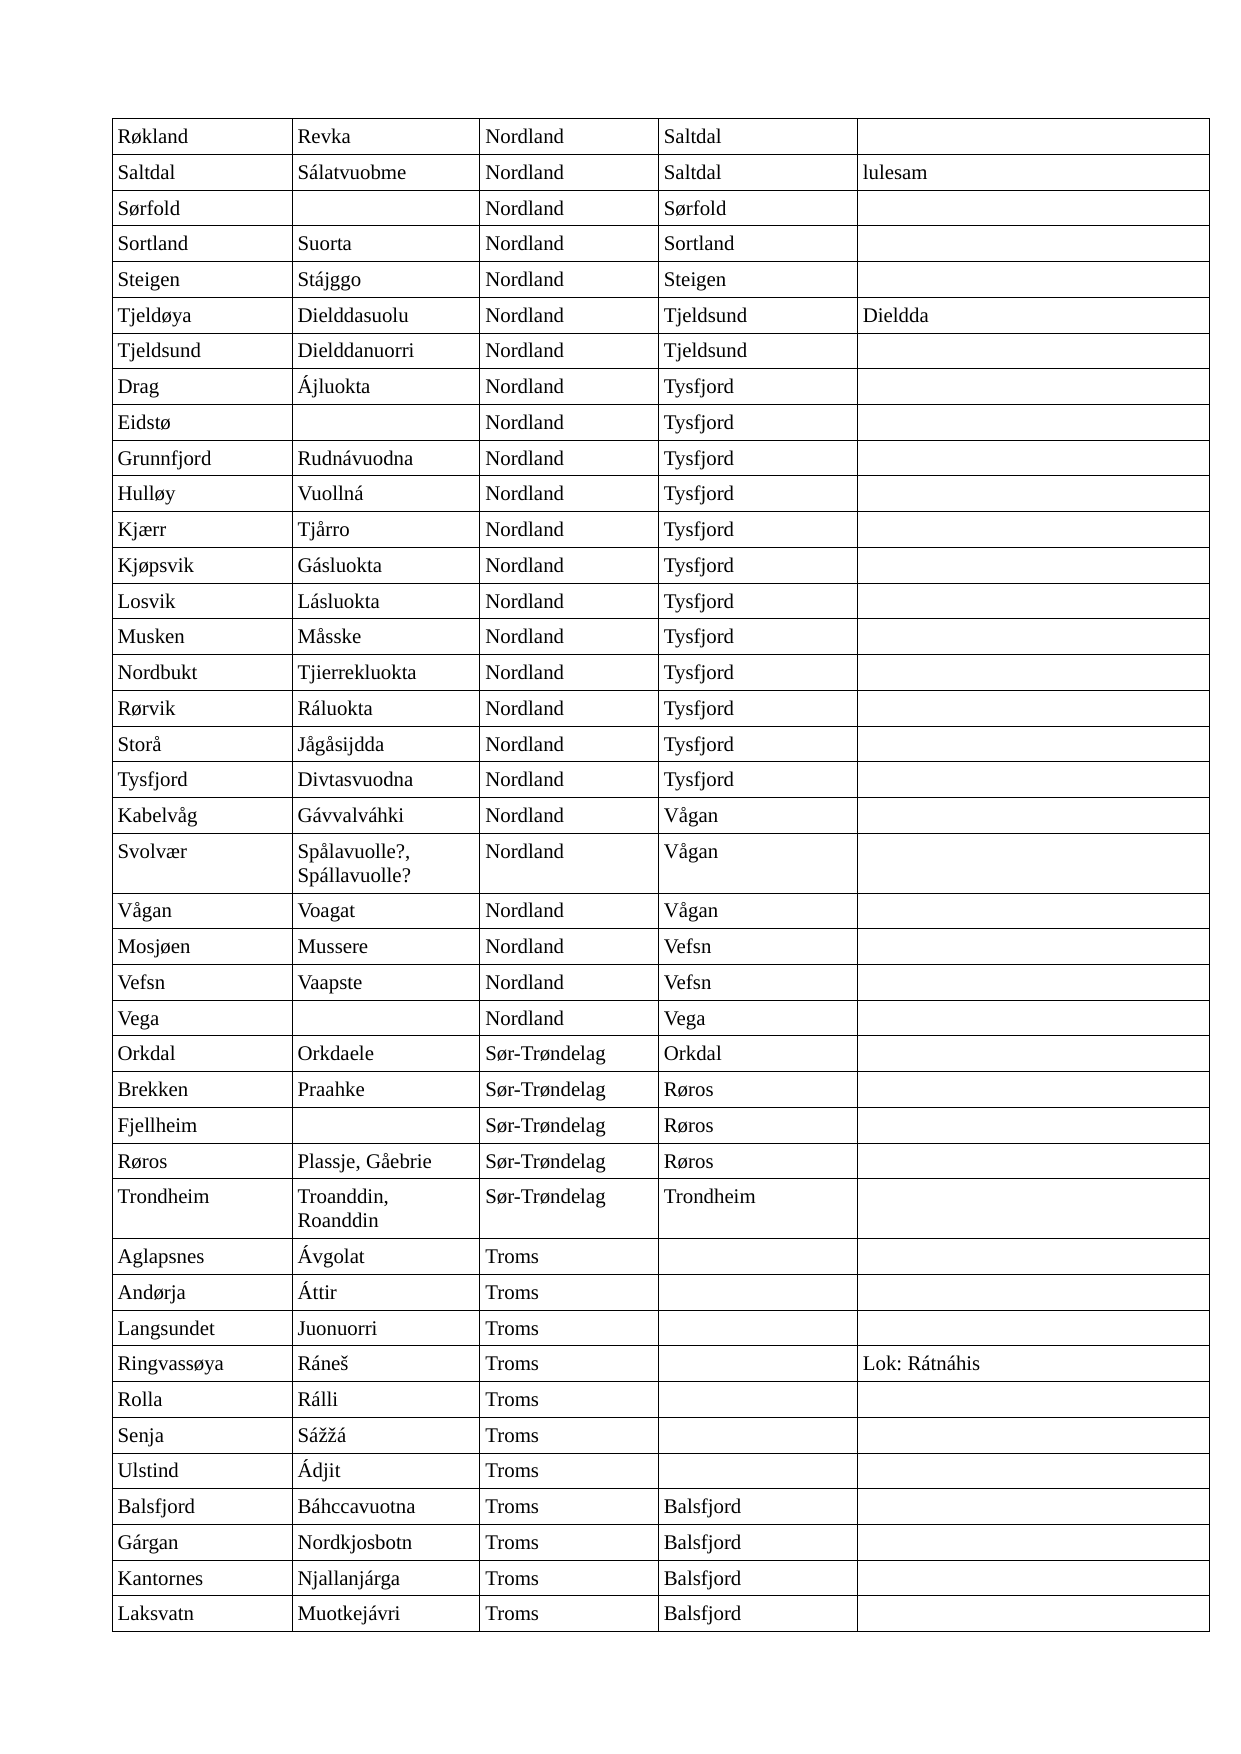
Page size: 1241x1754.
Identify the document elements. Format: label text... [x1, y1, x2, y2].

table_cell Nordland [480, 798, 658, 833]
table_cell Tjeldsund [659, 298, 857, 332]
table_cell Gárgan [113, 1525, 292, 1560]
table_cell Ringvassøya [113, 1346, 292, 1381]
table_cell Rørvik [113, 691, 292, 726]
table_cell Nordland [480, 762, 658, 797]
table_cell Rolla [113, 1382, 292, 1417]
table_cell Fjellheim [113, 1108, 292, 1143]
table_cell Grunnfjord [113, 441, 292, 475]
table_cell Nordland [480, 441, 658, 475]
table_cell Balsfjord [659, 1596, 857, 1631]
table_cell Tysfjord [659, 512, 857, 547]
table_cell [659, 1275, 857, 1309]
table_cell Balsfjord [659, 1525, 857, 1560]
table_cell [858, 334, 1209, 368]
table_cell Nordland [480, 512, 658, 547]
table_cell Sør-Trøndelag [480, 1108, 658, 1143]
table_cell Muotkejávri [293, 1596, 479, 1631]
table_cell [293, 405, 479, 440]
table_cell Nordland [480, 965, 658, 1000]
table_cell Tysfjord [113, 762, 292, 797]
table_cell Vågan [659, 834, 857, 892]
table_cell Nordland [480, 191, 658, 225]
table_cell [858, 1144, 1209, 1178]
table_cell Njallanjárga [293, 1561, 479, 1595]
table_cell [659, 1311, 857, 1345]
table_cell Trondheim [113, 1179, 292, 1238]
table_cell Nordland [480, 119, 658, 154]
table_cell [858, 1072, 1209, 1107]
table_cell Sørfold [659, 191, 857, 225]
table_cell Troms [480, 1454, 658, 1488]
table_cell Dielddanuorri [293, 334, 479, 368]
table_cell Sálatvuobme [293, 155, 479, 189]
table_cell Troanddin, Roanddin [293, 1179, 479, 1238]
table_cell Nordland [480, 1001, 658, 1035]
table_cell Brekken [113, 1072, 292, 1107]
table_cell [293, 1108, 479, 1143]
table_cell [858, 476, 1209, 511]
table_cell Vega [659, 1001, 857, 1035]
table_cell [659, 1454, 857, 1488]
table_cell Nordland [480, 298, 658, 332]
table_cell Røros [113, 1144, 292, 1178]
table_cell Balsfjord [113, 1489, 292, 1524]
table_cell Tysfjord [659, 405, 857, 440]
table_cell Rudnávuodna [293, 441, 479, 475]
table_cell [858, 262, 1209, 297]
table_cell Sør-Trøndelag [480, 1072, 658, 1107]
table_cell Ráneš [293, 1346, 479, 1381]
table_cell Sør-Trøndelag [480, 1179, 658, 1238]
table_cell Tysfjord [659, 727, 857, 761]
table_cell Kjøpsvik [113, 548, 292, 583]
table_cell Vågan [659, 894, 857, 928]
table_cell [858, 1108, 1209, 1143]
table_cell [858, 1382, 1209, 1417]
table_cell Kjærr [113, 512, 292, 547]
table_cell Tjierrekluokta [293, 655, 479, 690]
table_cell Ádjit [293, 1454, 479, 1488]
table_cell [858, 691, 1209, 726]
table_cell Nordland [480, 834, 658, 892]
table_cell Orkdaele [293, 1036, 479, 1071]
table_cell Røkland [113, 119, 292, 154]
table_cell Røros [659, 1072, 857, 1107]
table_cell Nordland [480, 727, 658, 761]
table_cell Nordland [480, 155, 658, 189]
table_cell Troms [480, 1275, 658, 1309]
table_cell [858, 1418, 1209, 1452]
table_cell Andørja [113, 1275, 292, 1309]
table_cell Áttir [293, 1275, 479, 1309]
table_cell [293, 191, 479, 225]
table_cell [858, 655, 1209, 690]
table_cell Mussere [293, 929, 479, 964]
table_cell Trondheim [659, 1179, 857, 1238]
table_cell Nordland [480, 619, 658, 654]
table_cell Orkdal [113, 1036, 292, 1071]
table_cell Sør-Trøndelag [480, 1144, 658, 1178]
table_cell [858, 1036, 1209, 1071]
table_cell Tjårro [293, 512, 479, 547]
table_cell [659, 1346, 857, 1381]
table_cell Jågåsijdda [293, 727, 479, 761]
table_cell [659, 1418, 857, 1452]
table_cell Dielddasuolu [293, 298, 479, 332]
table_cell Musken [113, 619, 292, 654]
table_cell Gávvalváhki [293, 798, 479, 833]
table_cell Báhccavuotna [293, 1489, 479, 1524]
table_cell [858, 226, 1209, 261]
table_cell Sortland [113, 226, 292, 261]
table_cell [858, 512, 1209, 547]
table_cell Ávgolat [293, 1239, 479, 1274]
table_cell [858, 1001, 1209, 1035]
table_cell Tysfjord [659, 476, 857, 511]
table_cell Rálli [293, 1382, 479, 1417]
table_cell Ájluokta [293, 369, 479, 404]
table_cell Langsundet [113, 1311, 292, 1345]
table_cell [858, 1179, 1209, 1238]
table_cell Tysfjord [659, 619, 857, 654]
table_cell Laksvatn [113, 1596, 292, 1631]
table_cell Svolvær [113, 834, 292, 892]
table_cell Tysfjord [659, 655, 857, 690]
table_cell Troms [480, 1489, 658, 1524]
table_cell [858, 1239, 1209, 1274]
table_cell Balsfjord [659, 1489, 857, 1524]
table_cell Troms [480, 1239, 658, 1274]
table_cell Spålavuolle?, Spállavuolle? [293, 834, 479, 892]
table_cell [858, 1311, 1209, 1345]
table_cell Nordland [480, 405, 658, 440]
table_cell [858, 1489, 1209, 1524]
table_cell [858, 191, 1209, 225]
table_cell Saltdal [659, 155, 857, 189]
table_cell [858, 405, 1209, 440]
table_cell Nordland [480, 894, 658, 928]
table_cell Revka [293, 119, 479, 154]
table_cell [659, 1239, 857, 1274]
table_cell Divtasvuodna [293, 762, 479, 797]
table_cell Nordland [480, 262, 658, 297]
table_cell Lok: Rátnáhis [858, 1346, 1209, 1381]
table_cell Ulstind [113, 1454, 292, 1488]
table_cell [858, 1454, 1209, 1488]
table_cell [858, 1525, 1209, 1560]
table_cell Nordland [480, 476, 658, 511]
table_cell Tysfjord [659, 548, 857, 583]
table_cell [858, 441, 1209, 475]
table_cell Nordkjosbotn [293, 1525, 479, 1560]
table_cell Tjeldsund [659, 334, 857, 368]
table_cell Tjeldsund [113, 334, 292, 368]
table_cell Orkdal [659, 1036, 857, 1071]
table_cell Juonuorri [293, 1311, 479, 1345]
table_cell Tysfjord [659, 691, 857, 726]
table_cell Aglapsnes [113, 1239, 292, 1274]
table_cell Sør-Trøndelag [480, 1036, 658, 1071]
table_cell Drag [113, 369, 292, 404]
table_cell [858, 584, 1209, 618]
table_cell [858, 965, 1209, 1000]
table_cell Vågan [659, 798, 857, 833]
table_cell Tysfjord [659, 762, 857, 797]
table_cell Troms [480, 1561, 658, 1595]
table_cell Plassje, Gåebrie [293, 1144, 479, 1178]
table_cell [858, 1596, 1209, 1631]
table_cell [858, 834, 1209, 892]
table_cell Ráluokta [293, 691, 479, 726]
table_cell Losvik [113, 584, 292, 618]
table_cell Tysfjord [659, 369, 857, 404]
table_cell Nordland [480, 548, 658, 583]
table_cell Røros [659, 1108, 857, 1143]
table_cell [659, 1382, 857, 1417]
table_cell Stájggo [293, 262, 479, 297]
table_cell Lásluokta [293, 584, 479, 618]
table_cell Vega [113, 1001, 292, 1035]
table_cell Eidstø [113, 405, 292, 440]
table_cell Troms [480, 1596, 658, 1631]
table_cell Storå [113, 727, 292, 761]
table_cell Tysfjord [659, 441, 857, 475]
table_cell Hulløy [113, 476, 292, 511]
table_cell Troms [480, 1418, 658, 1452]
table_cell Kabelvåg [113, 798, 292, 833]
table_cell Nordland [480, 584, 658, 618]
table_cell Troms [480, 1346, 658, 1381]
table_cell Sørfold [113, 191, 292, 225]
table_cell [858, 119, 1209, 154]
table_cell Gásluokta [293, 548, 479, 583]
table_cell [858, 762, 1209, 797]
table_cell [858, 548, 1209, 583]
table_cell Sážžá [293, 1418, 479, 1452]
table_cell [293, 1001, 479, 1035]
table_cell Voagat [293, 894, 479, 928]
table_cell [858, 798, 1209, 833]
table_cell Røros [659, 1144, 857, 1178]
table_cell Balsfjord [659, 1561, 857, 1595]
table_cell Suorta [293, 226, 479, 261]
table_cell Måsske [293, 619, 479, 654]
table_cell Troms [480, 1525, 658, 1560]
table_cell Vefsn [659, 929, 857, 964]
table_cell Vefsn [113, 965, 292, 1000]
table_cell [858, 929, 1209, 964]
table_cell Steigen [113, 262, 292, 297]
table_cell Vågan [113, 894, 292, 928]
table_cell [858, 369, 1209, 404]
table_cell Saltdal [113, 155, 292, 189]
table_cell Nordland [480, 655, 658, 690]
table_cell Senja [113, 1418, 292, 1452]
table_cell Nordbukt [113, 655, 292, 690]
table_cell Nordland [480, 369, 658, 404]
table_cell Tysfjord [659, 584, 857, 618]
table_cell Dieldda [858, 298, 1209, 332]
table_cell Vaapste [293, 965, 479, 1000]
table_cell Troms [480, 1382, 658, 1417]
table_cell Sortland [659, 226, 857, 261]
table_cell lulesam [858, 155, 1209, 189]
table_cell [858, 727, 1209, 761]
table_cell Nordland [480, 929, 658, 964]
table_cell Saltdal [659, 119, 857, 154]
table_cell Vefsn [659, 965, 857, 1000]
table_cell [858, 1561, 1209, 1595]
table_cell Nordland [480, 334, 658, 368]
table_cell Troms [480, 1311, 658, 1345]
table_cell Nordland [480, 691, 658, 726]
table_cell Kantornes [113, 1561, 292, 1595]
table_cell [858, 1275, 1209, 1309]
table_cell Vuollná [293, 476, 479, 511]
table_cell Steigen [659, 262, 857, 297]
table_cell [858, 894, 1209, 928]
table_cell [858, 619, 1209, 654]
table_cell Tjeldøya [113, 298, 292, 332]
table_cell Mosjøen [113, 929, 292, 964]
table_cell Nordland [480, 226, 658, 261]
table_cell Praahke [293, 1072, 479, 1107]
